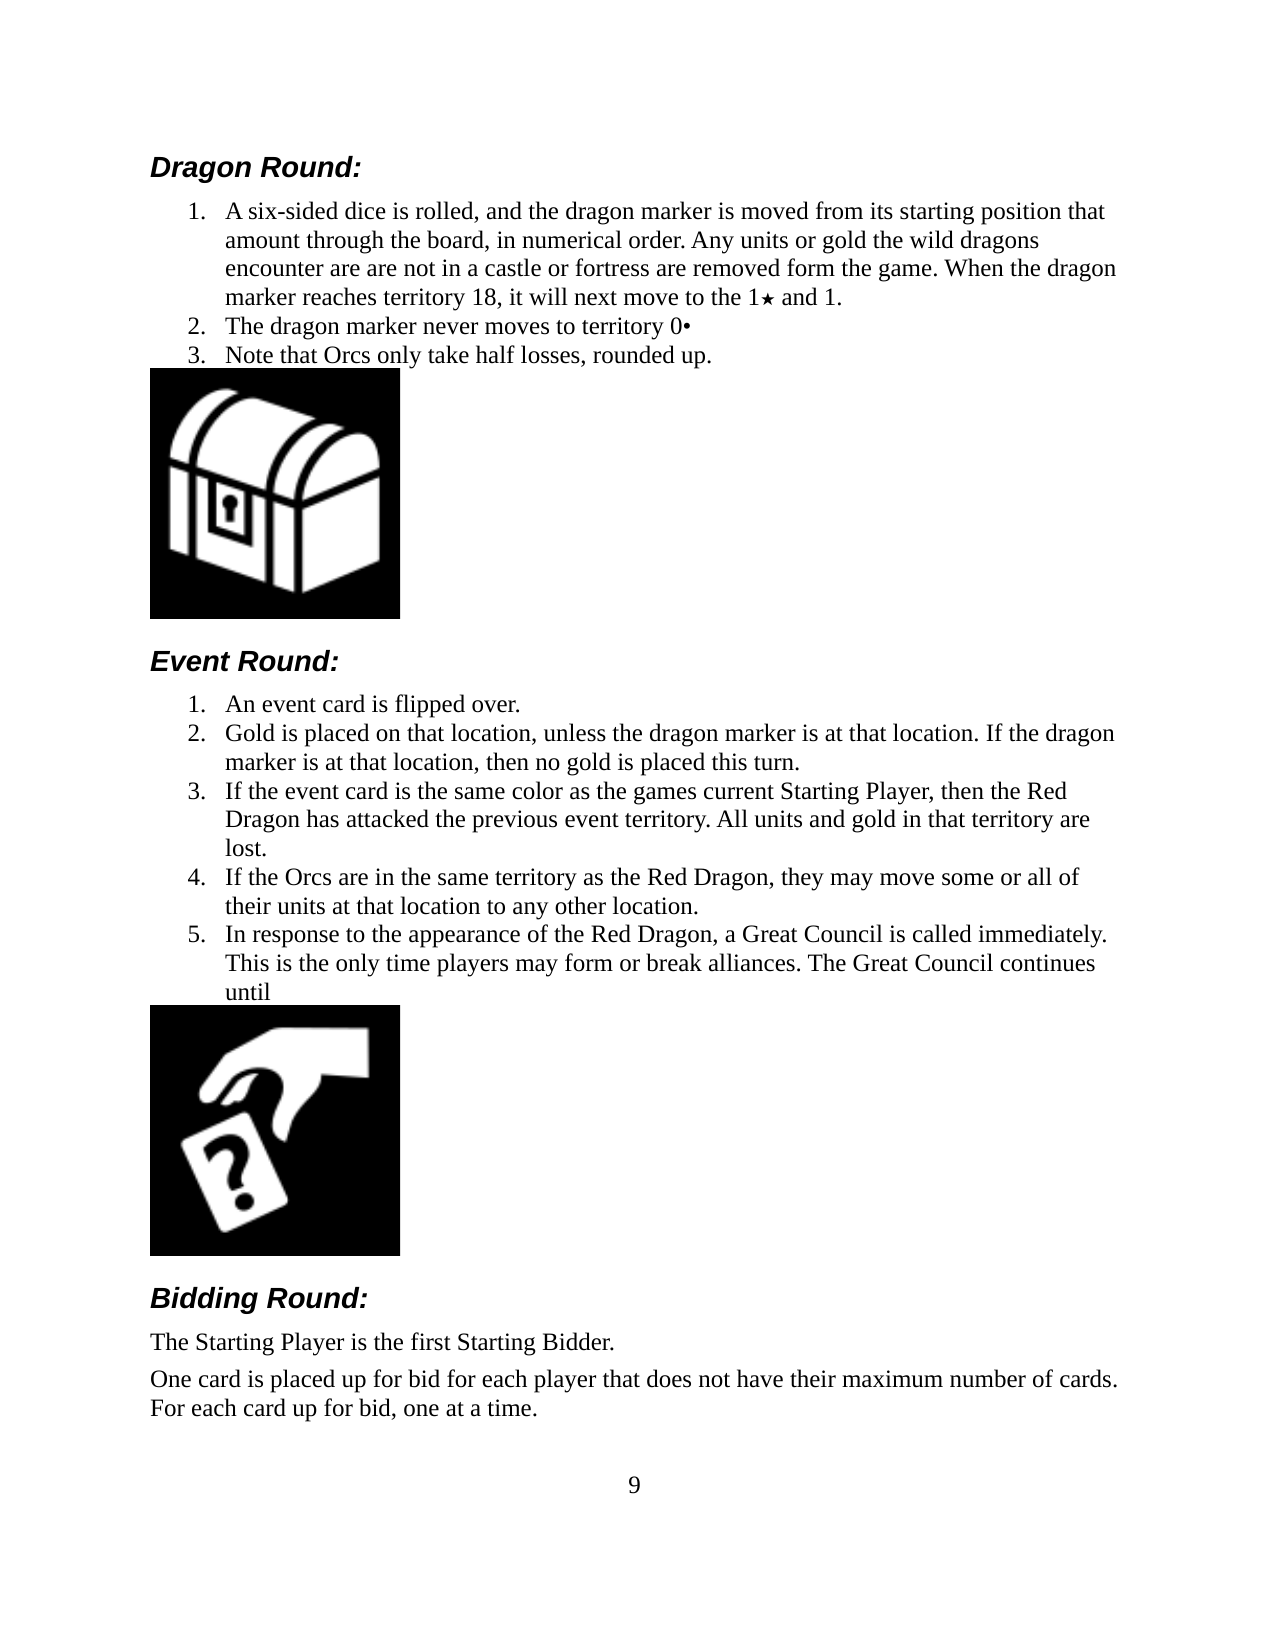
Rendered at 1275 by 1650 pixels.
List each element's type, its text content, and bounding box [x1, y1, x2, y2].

list If the Orcs are in the same territory as the Red Dragon, they may move some or all of their units at that location to any other location. [187, 862, 1125, 919]
subtitle Dragon Round: [150, 150, 1125, 183]
list Note that Orcs only take half losses, rounded up. [187, 340, 1125, 368]
list An event card is flipped over. [187, 689, 1125, 718]
text One card is placed up for bid for each player that does not have their maximum number of cards. For each card up for bid, one at a time. [150, 1364, 1125, 1422]
list In response to the appearance of the Red Dragon, a Great Council is called immediately. This is the only time players may form or break alliances. The Great Council continues until [187, 919, 1125, 1006]
list The dragon marker never moves to territory 0• [187, 311, 1125, 340]
picture [150, 368, 400, 619]
list Gold is placed on that location, unless the dragon marker is at that location. If the dragon marker is at that location, then no gold is placed this turn. [187, 718, 1125, 776]
subtitle Bidding Round: [150, 1281, 1125, 1314]
subtitle Event Round: [150, 643, 1125, 677]
text The Starting Player is the first Starting Bidder. [150, 1327, 1125, 1356]
list If the event card is the same color as the games current Starting Player, then the Red Dragon has attacked the previous event territory. All units and gold in that territory are lost. [187, 776, 1125, 862]
list A six-sided dice is rolled, and the dragon marker is moved from its starting position that amount through the board, in numerical order. Any units or gold the wild dragons encounter are are not in a castle or fortress are removed form the game. When the dragon marker reaches territory 18, it will next move to the 1★ and 1. [187, 196, 1125, 311]
picture [150, 1005, 400, 1256]
